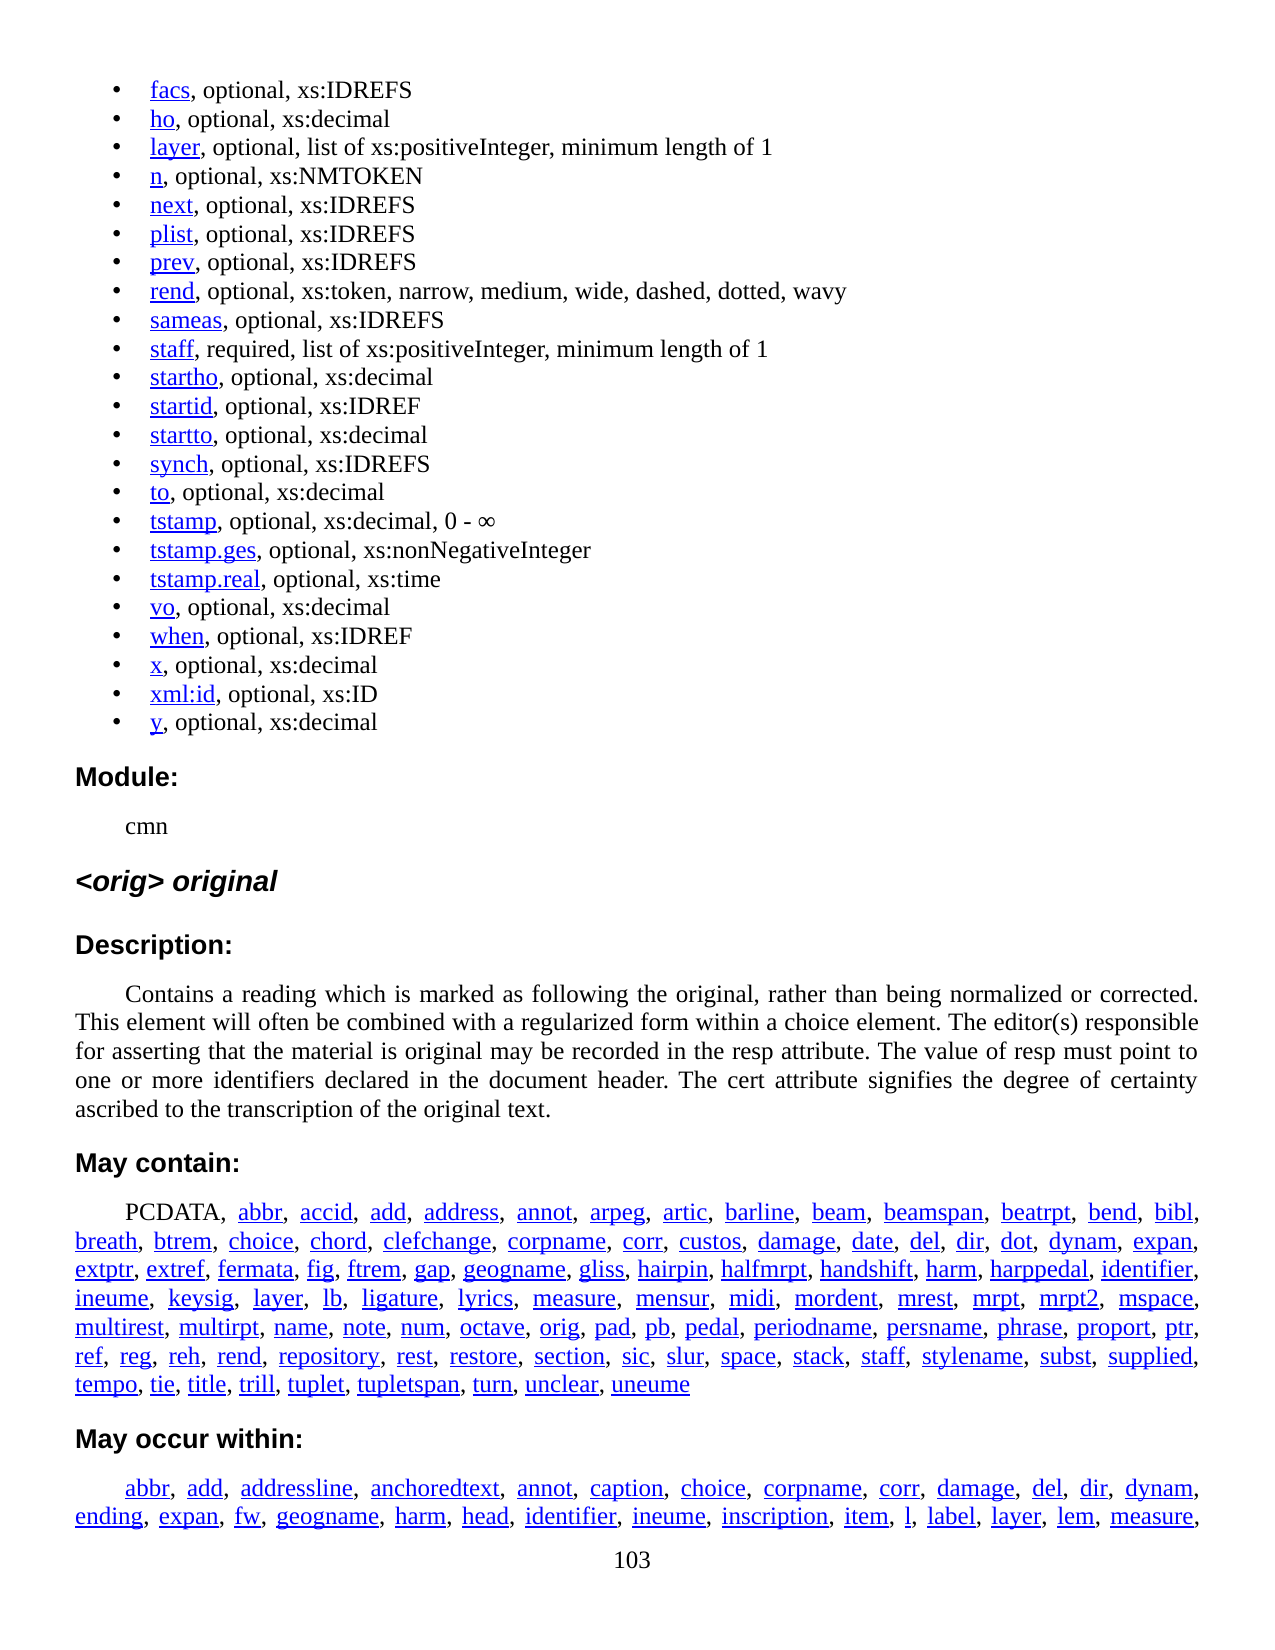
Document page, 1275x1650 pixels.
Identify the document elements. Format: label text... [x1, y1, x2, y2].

list sameas, optional, xs:IDREFS [112, 305, 1200, 334]
list tstamp.ges, optional, xs:nonNegativeInteger [112, 535, 1200, 564]
list layer, optional, list of xs:positiveInteger, minimum length of 1 [112, 132, 1200, 161]
list to, optional, xs:decimal [112, 477, 1200, 506]
text PCDATA, abbr, accid, add, address, annot, arpeg, artic, barline, beam, beamspan, beatrpt, bend, bibl, breath, btrem, choice, chord, clefchange, corpname, corr, custos, damage, date, del, dir, dot, dynam, expan, extptr, extref, fermata, fig, ftrem, gap, geogname, gliss, hairpin, halfmrpt, handshift, harm, harppedal, identifier, ineume, keysig, layer, lb, ligature, lyrics, measure, mensur, midi, mordent, mrest, mrpt, mrpt2, mspace, multirest, multirpt, name, note, num, octave, orig, pad, pb, pedal, periodname, persname, phrase, proport, ptr, ref, reg, reh, rend, repository, rest, restore, section, sic, slur, space, stack, staff, stylename, subst, supplied, tempo, tie, title, trill, tuplet, tupletspan, turn, unclear, uneume [75, 1197, 1200, 1398]
text abbr, add, addressline, anchoredtext, annot, caption, choice, corpname, corr, damage, del, dir, dynam, ending, expan, fw, geogname, harm, head, identifier, ineume, inscription, item, l, label, layer, lem, measure, [75, 1473, 1200, 1530]
subtitle Module: [75, 761, 1200, 792]
list facs, optional, xs:IDREFS [112, 75, 1200, 104]
subtitle Description: [75, 929, 1200, 961]
list staff, required, list of xs:positiveInteger, minimum length of 1 [112, 334, 1200, 362]
list ho, optional, xs:decimal [112, 104, 1200, 132]
list tstamp, optional, xs:decimal, 0 - ∞ [112, 506, 1200, 535]
list next, optional, xs:IDREFS [112, 190, 1200, 219]
subtitle May contain: [75, 1147, 1200, 1179]
text Contains a reading which is marked as following the original, rather than being normalized or corrected. This element will often be combined with a regularized form within a choice element. The editor(s) responsible for asserting that the material is original may be recorded in the resp attribute. The value of resp must point to one or more identifiers declared in the document header. The cert attribute signifies the degree of certainty ascribed to the transcription of the original text. [75, 979, 1200, 1122]
list plist, optional, xs:IDREFS [112, 219, 1200, 247]
list prev, optional, xs:IDREFS [112, 247, 1200, 276]
list xml:id, optional, xs:ID [112, 679, 1200, 707]
list startid, optional, xs:IDREF [112, 391, 1200, 420]
subtitle <orig> original [75, 864, 1200, 898]
list vo, optional, xs:decimal [112, 592, 1200, 621]
list synch, optional, xs:IDREFS [112, 449, 1200, 477]
list tstamp.real, optional, xs:time [112, 564, 1200, 592]
list startto, optional, xs:decimal [112, 420, 1200, 449]
list x, optional, xs:decimal [112, 650, 1200, 679]
list y, optional, xs:decimal [112, 707, 1200, 736]
subtitle May occur within: [75, 1423, 1200, 1454]
list rend, optional, xs:token, narrow, medium, wide, dashed, dotted, wavy [112, 276, 1200, 305]
list startho, optional, xs:decimal [112, 362, 1200, 391]
text cmn [75, 811, 1200, 839]
list when, optional, xs:IDREF [112, 621, 1200, 650]
list n, optional, xs:NMTOKEN [112, 161, 1200, 190]
